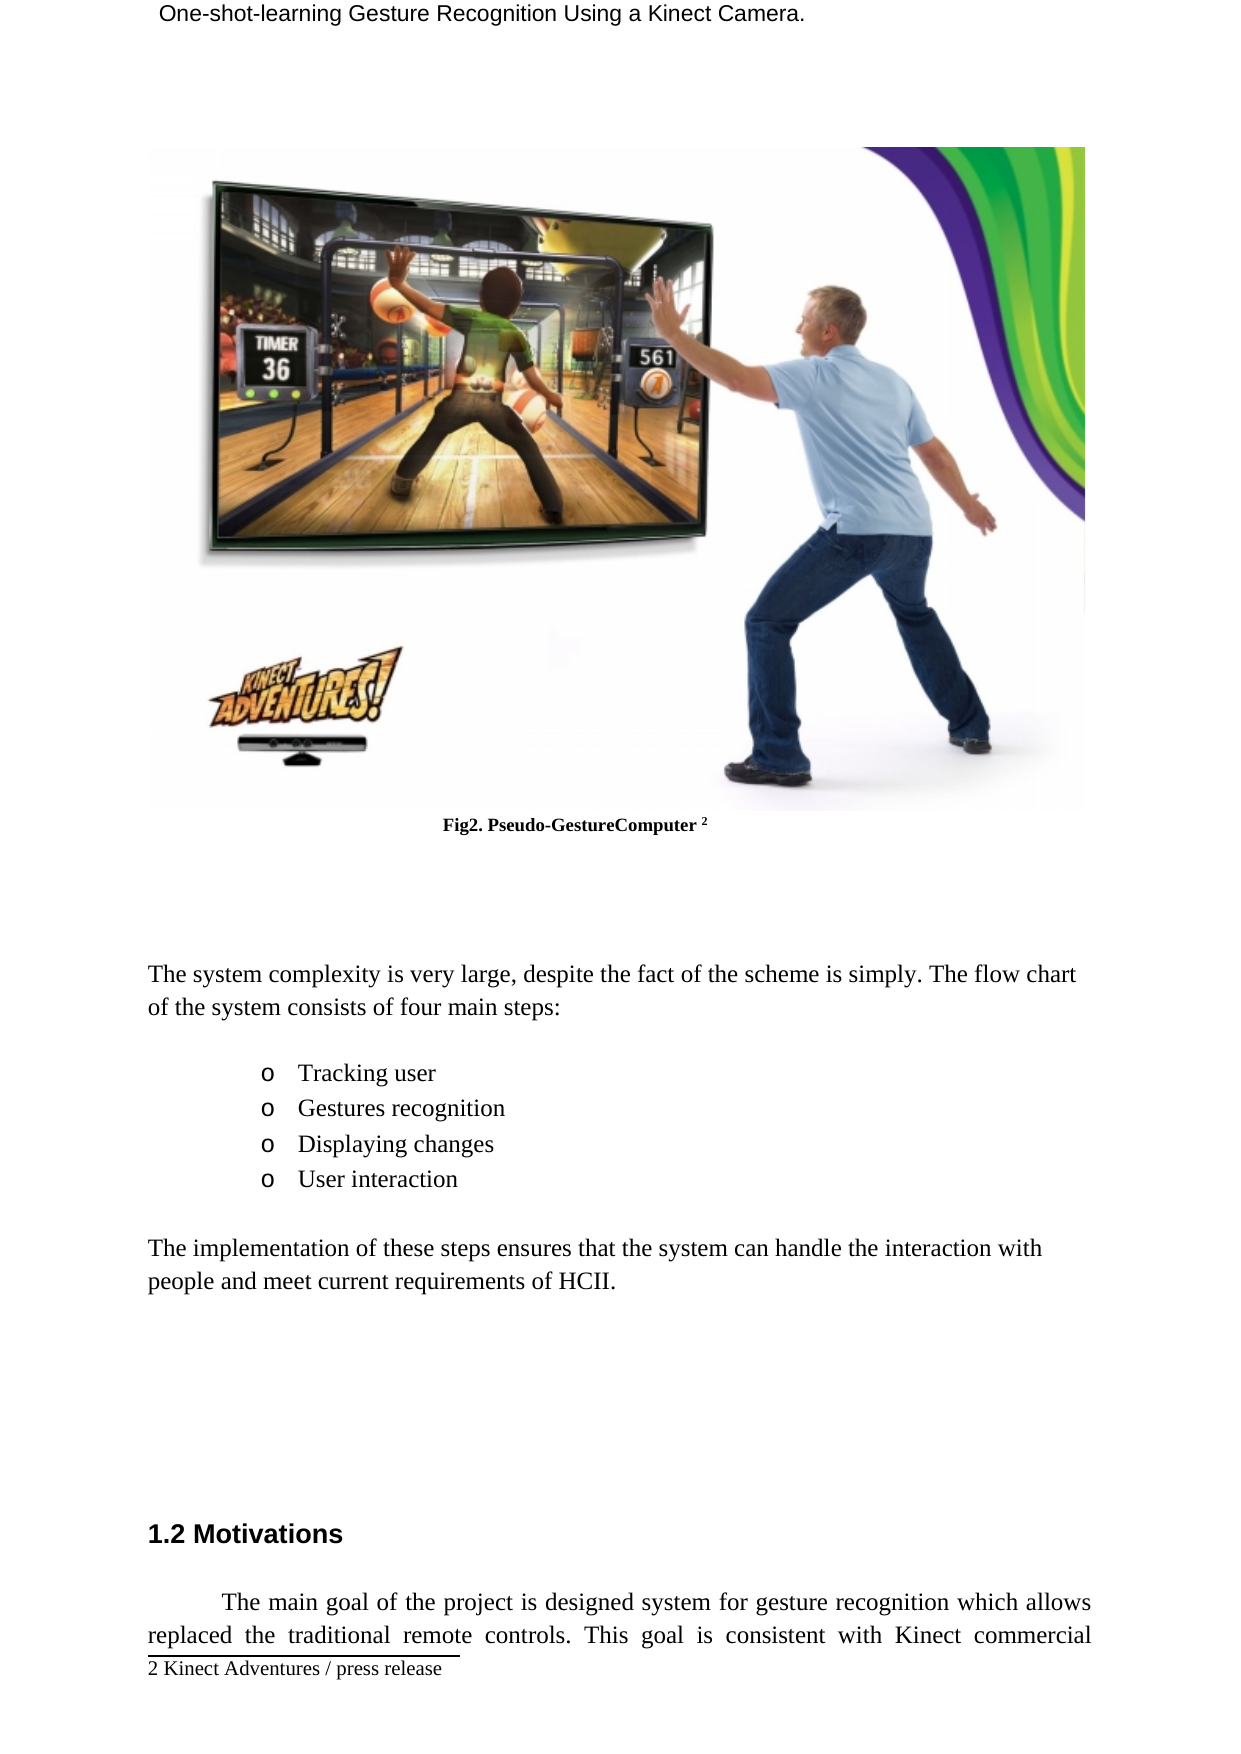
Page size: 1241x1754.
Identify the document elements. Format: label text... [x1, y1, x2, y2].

text The implementation of these steps ensures that the system can handle the interaction with people and meet current requirements of HCII. [148, 1233, 1093, 1294]
list Displaying changes [260, 1129, 1093, 1160]
text 1.2 Motivations [148, 1518, 1093, 1549]
text The system complexity is very large, despite the fact of the scheme is simply. The flow chart of the system consists of four main steps: [148, 959, 1093, 1021]
list User interaction [260, 1164, 1093, 1195]
text Kinect Adventures / press release [148, 1656, 1093, 1680]
list Tracking user [260, 1058, 1093, 1089]
text Fig2. Pseudo-GestureComputer [369, 814, 1093, 836]
list Gestures recognition [260, 1093, 1093, 1124]
text The main goal of the project is designed system for gesture recognition which allows replaced the traditional remote controls. This goal is consistent with Kinect commercial [148, 1587, 1093, 1648]
